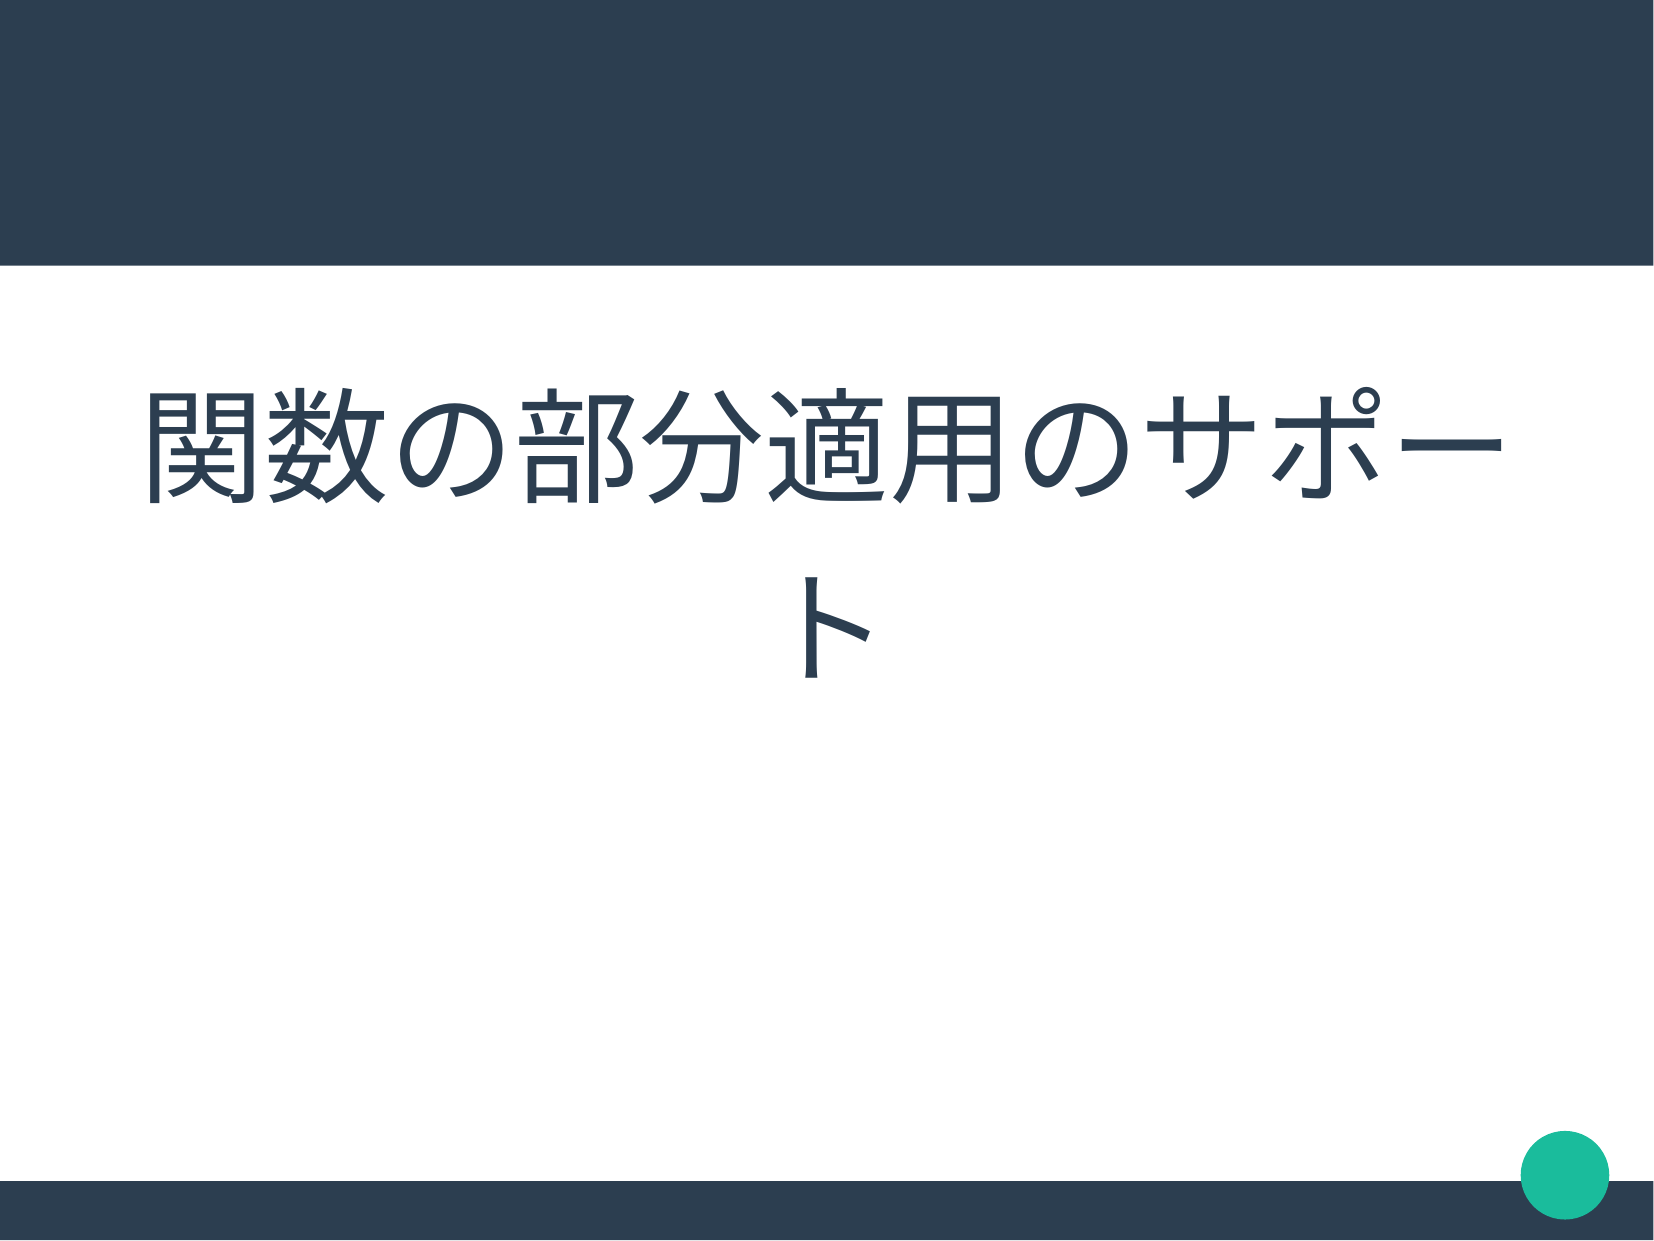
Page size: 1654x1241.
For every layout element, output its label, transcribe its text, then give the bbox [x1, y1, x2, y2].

subtitle 関数の部分適用のサポート [82, 49, 1571, 1010]
